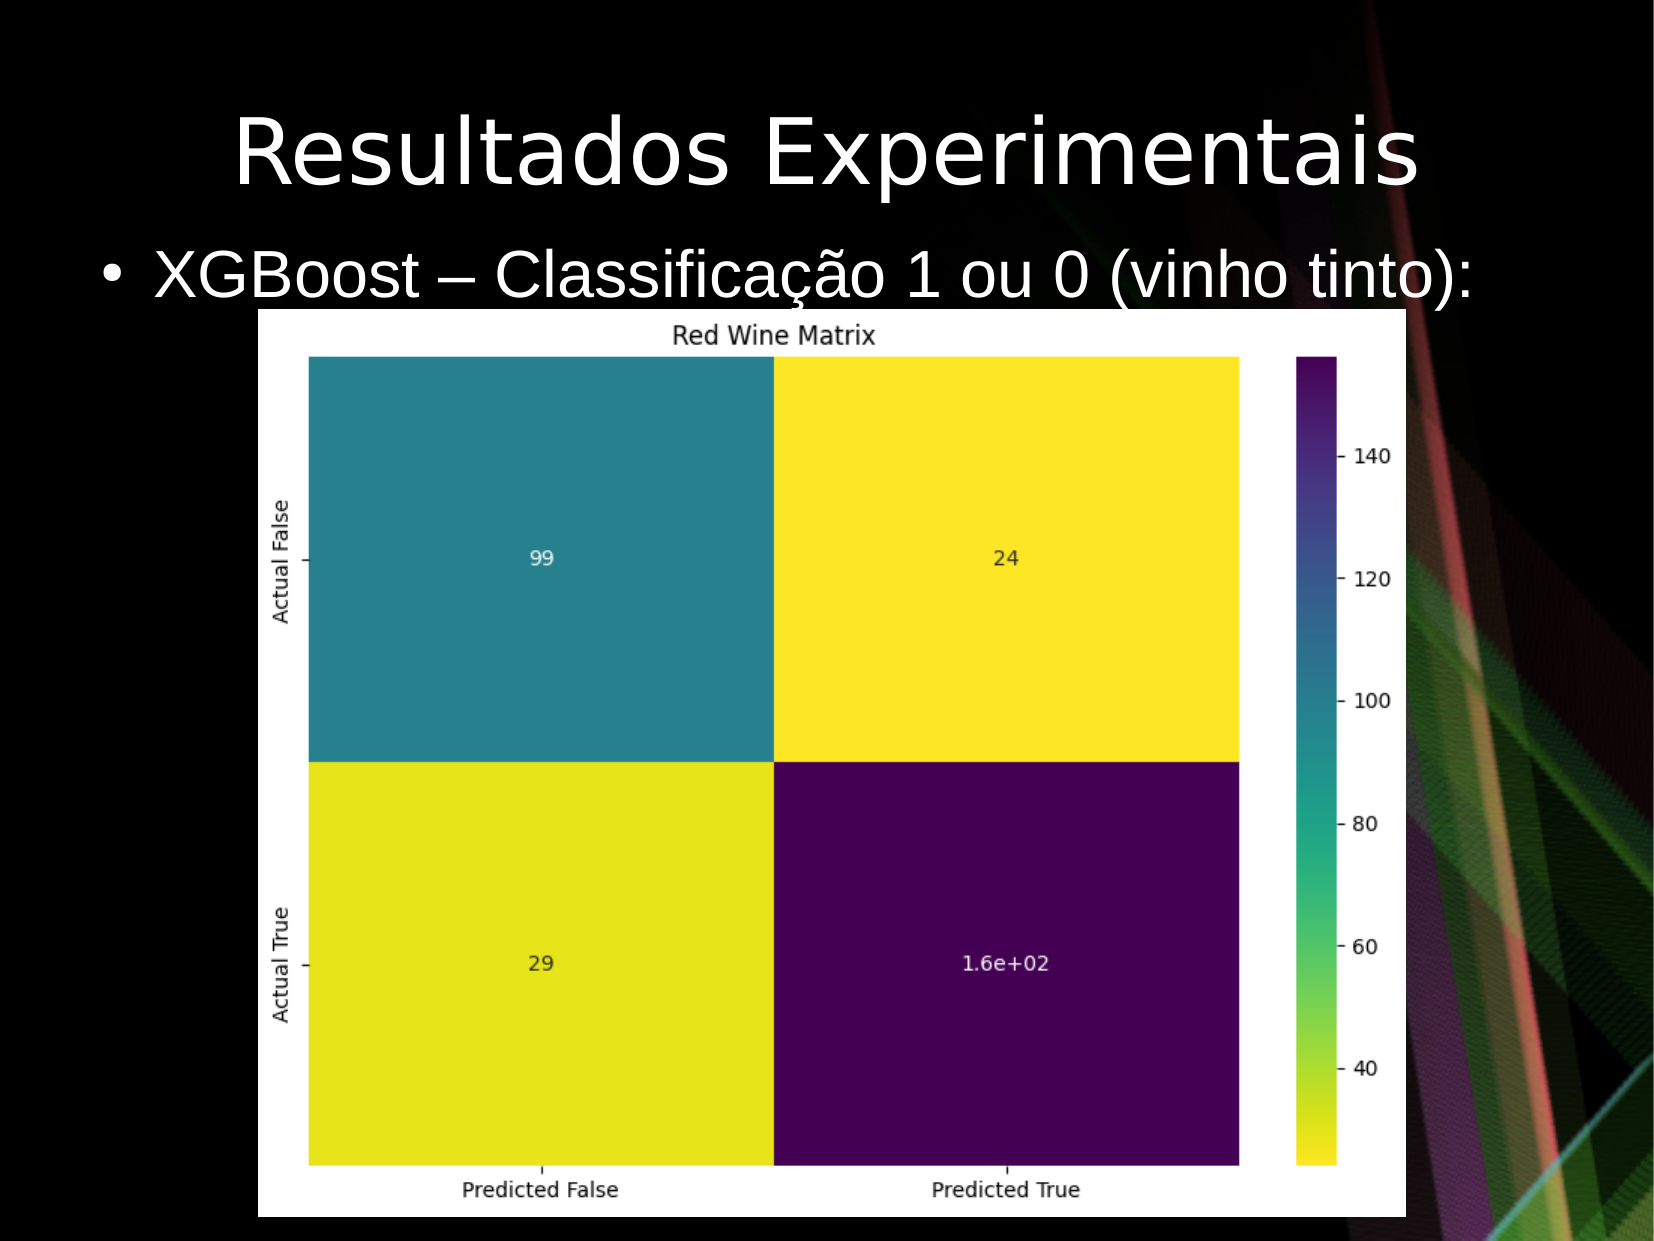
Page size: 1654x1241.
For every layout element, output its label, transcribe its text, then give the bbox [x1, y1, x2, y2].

picture [0, 0, 1654, 1241]
title Resultados Experimentais [82, 49, 1571, 237]
list XGBoost – Classificação 1 ou 0 (vinho tinto): [82, 237, 1571, 957]
